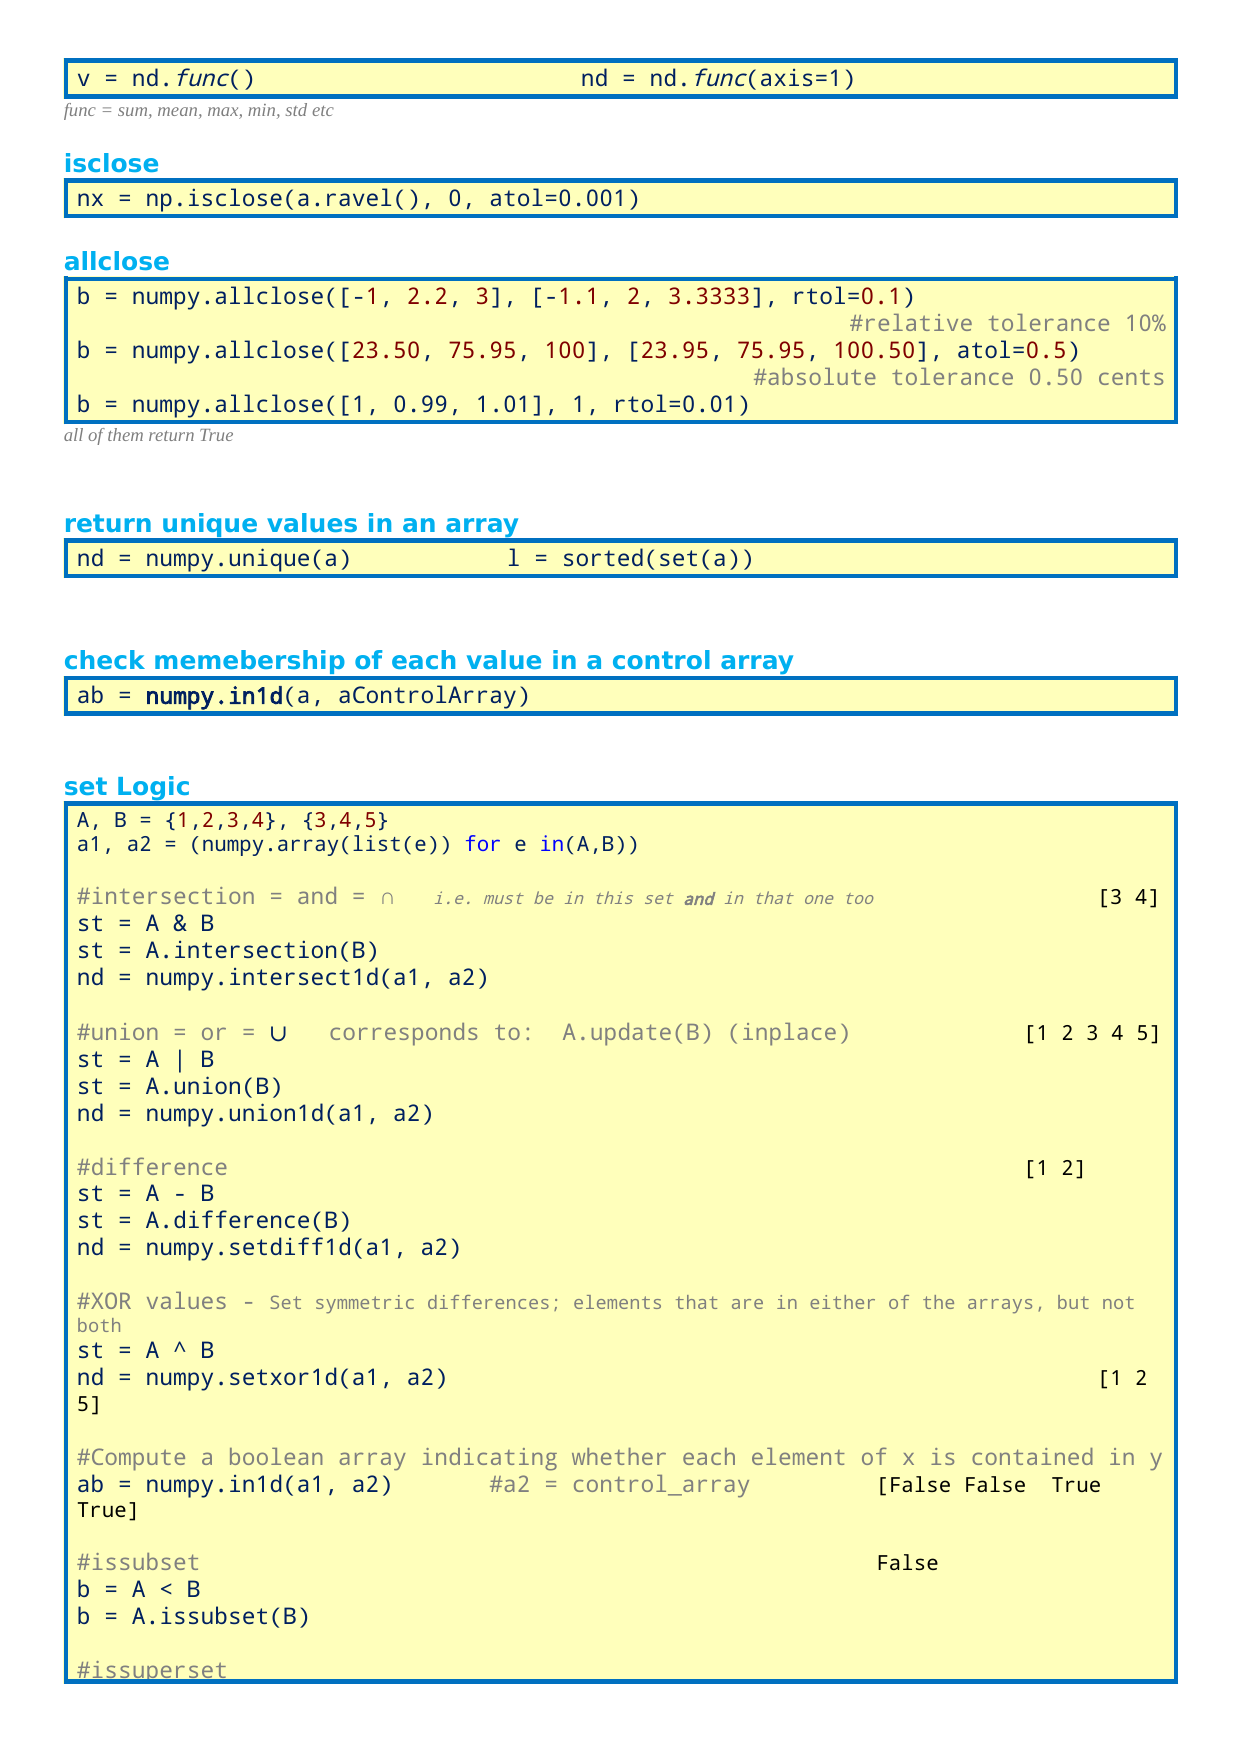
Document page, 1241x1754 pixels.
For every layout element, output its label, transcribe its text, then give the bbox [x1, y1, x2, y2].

text func = sum, mean, max, min, std etc [63, 99, 1178, 120]
text #union = or = ∪ corresponds to: A.update(B) (inplace) [1 2 3 4 5] [68, 1011, 1174, 1039]
text nd = numpy.intersect1d(a1, a2) [68, 957, 1174, 984]
title isclose [63, 149, 1178, 178]
text #Compute a boolean array indicating whether each element of x is contained in y [68, 1438, 1174, 1464]
text #issubset False [68, 1543, 1174, 1569]
text st = A.intersection(B) [68, 930, 1174, 957]
text b = A < B [68, 1569, 1174, 1596]
text b = numpy.allclose([1, 0.99, 1.01], 1, rtol=0.01) [68, 384, 1174, 420]
text #XOR values - Set symmetric differences; elements that are in either of the arrays, but not both [68, 1281, 1174, 1330]
title return unique values in an array [63, 509, 1178, 538]
text #absolute tolerance 0.50 cents [68, 357, 1174, 384]
text st = A | B [68, 1039, 1174, 1066]
text nd = numpy.setxor1d(a1, a2) [1 2 5] [68, 1357, 1174, 1411]
text st = A.union(B) [68, 1066, 1174, 1093]
text #issuperset [68, 1650, 1174, 1679]
text nx = np.isclose(a.ravel(), 0, atol=0.001) [68, 183, 1174, 214]
text st = A & B [68, 903, 1174, 930]
title set Logic [63, 772, 1178, 801]
text A, B = {1,2,3,4}, {3,4,5} [68, 806, 1174, 825]
title allclose [63, 247, 1178, 276]
text a1, a2 = (numpy.array(list(e)) for e in(A,B)) [68, 825, 1174, 849]
title check memebership of each value in a control array [63, 646, 1178, 676]
text nd = numpy.setdiff1d(a1, a2) [68, 1227, 1174, 1254]
text b = numpy.allclose([23.50, 75.95, 100], [23.95, 75.95, 100.50], atol=0.5) [68, 330, 1174, 357]
text nd = numpy.union1d(a1, a2) [68, 1093, 1174, 1120]
text all of them return True [63, 424, 1178, 446]
text b = A.issubset(B) [68, 1596, 1174, 1623]
text ab = numpy.in1d(a1, a2) #a2 = control_array [False False True True] [68, 1464, 1174, 1516]
text v = nd.func() nd = nd.func(axis=1) [68, 63, 1174, 94]
text st = A - B [68, 1174, 1174, 1201]
text st = A ^ B [68, 1330, 1174, 1357]
text #relative tolerance 10% [68, 303, 1174, 330]
text #difference [1 2] [68, 1147, 1174, 1174]
text nd = numpy.unique(a) l = sorted(set(a)) [68, 543, 1174, 574]
text st = A.difference(B) [68, 1201, 1174, 1227]
text ab = numpy.in1d(a, aControlArray) [68, 680, 1174, 711]
text #intersection = and = ∩ i.e. must be in this set and in that one too [3 4] [68, 876, 1174, 903]
text b = numpy.allclose([-1, 2.2, 3], [-1.1, 2, 3.3333], rtol=0.1) [68, 281, 1174, 303]
